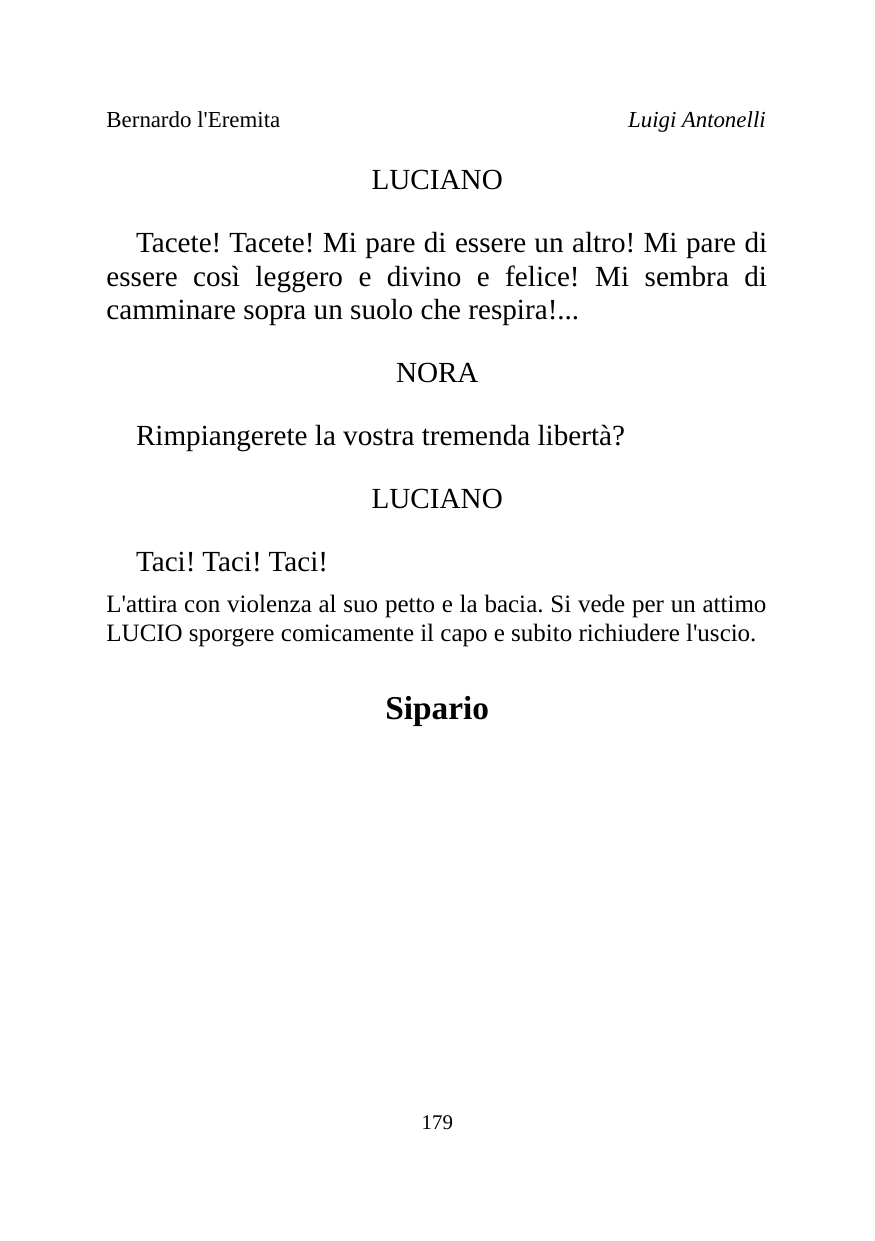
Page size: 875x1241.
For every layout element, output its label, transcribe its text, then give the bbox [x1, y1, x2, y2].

text L'attira con violenza al suo petto e la bacia. Si vede per un attimo LUCIO sporgere comicamente il capo e subito richiudere l'uscio. [106, 589, 768, 647]
text Tacete! Tacete! Mi pare di essere un altro! Mi pare di essere così leggero e divino e felice! Mi sembra di camminare sopra un suolo che respira!... [106, 225, 768, 326]
text Rimpiangerete la vostra tremenda libertà? [106, 418, 768, 452]
text LUCIANO [106, 481, 768, 515]
text NORA [106, 355, 768, 389]
text LUCIANO [106, 162, 768, 196]
text Taci! Taci! Taci! [106, 544, 768, 578]
text Sipario [106, 688, 768, 727]
